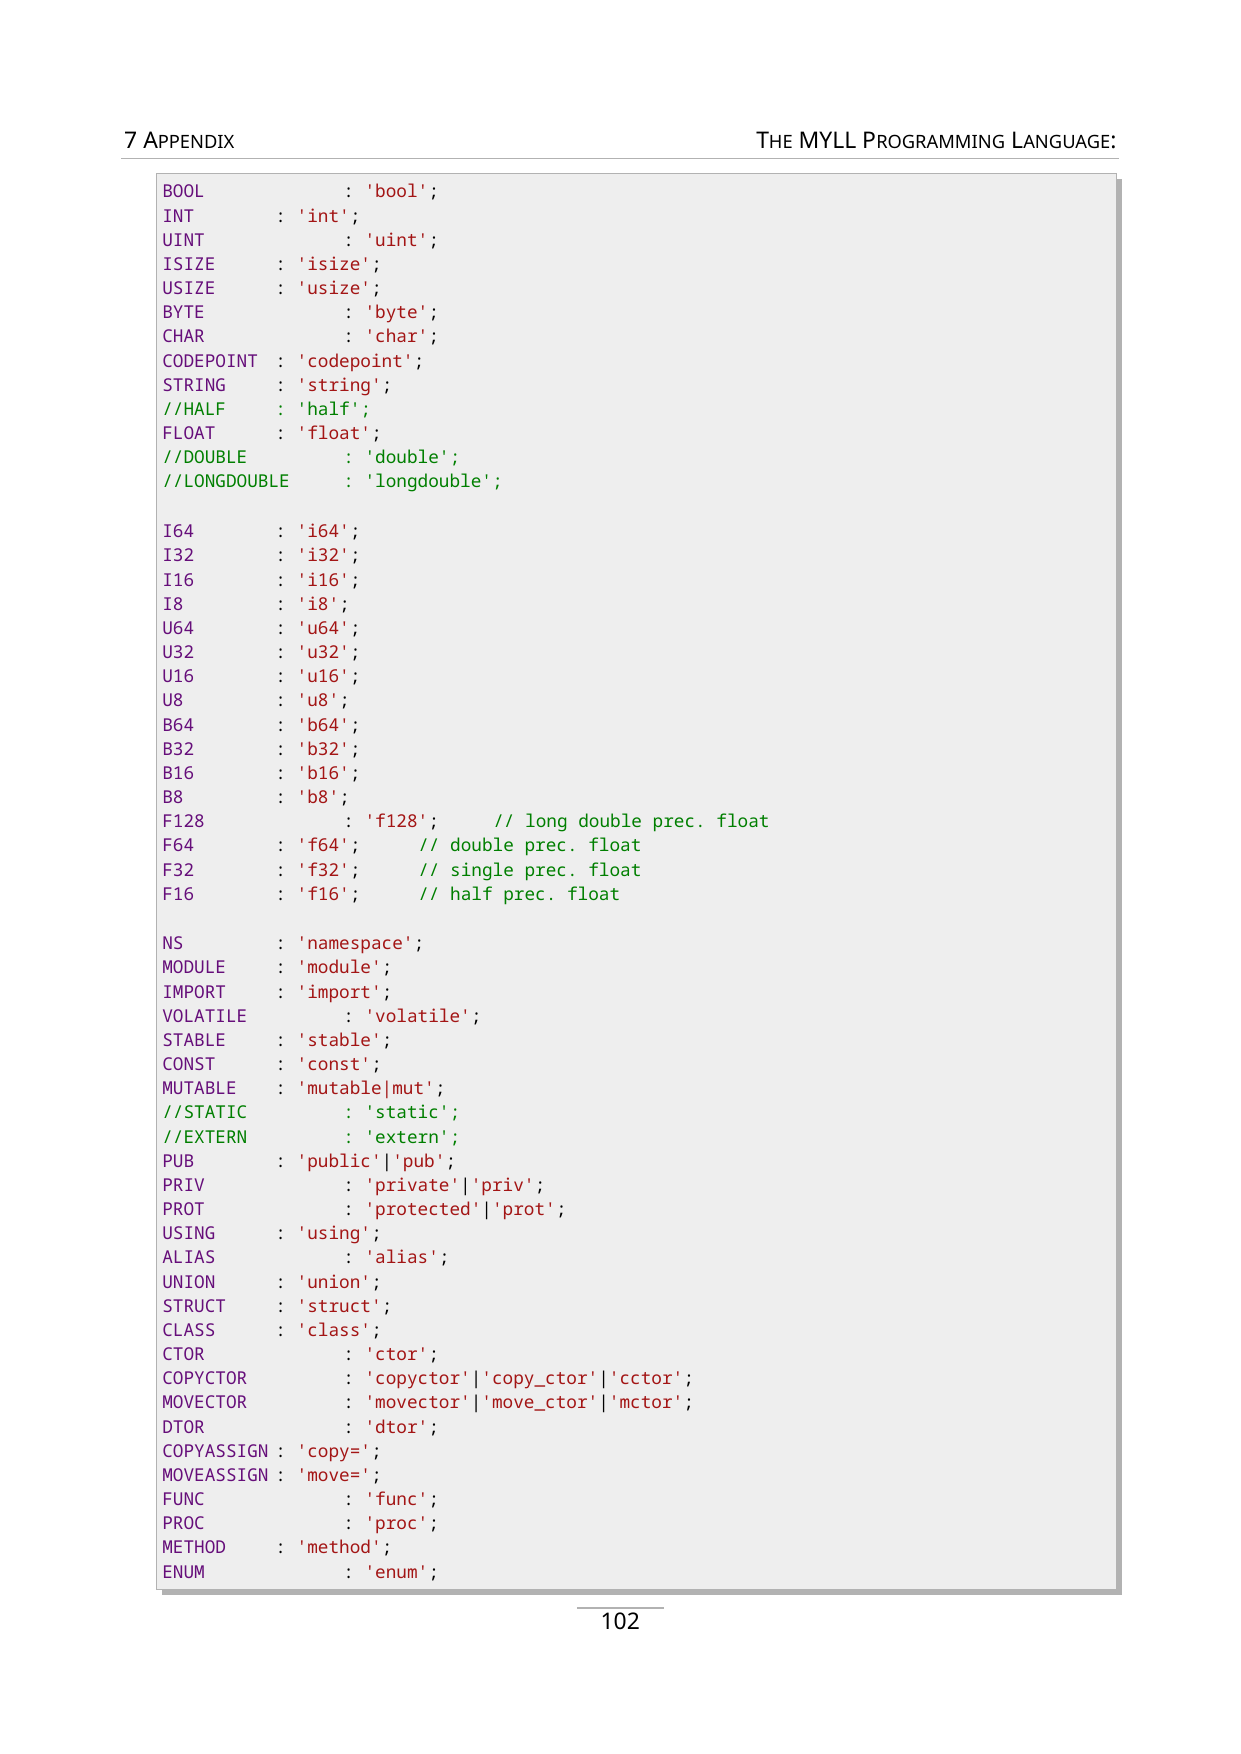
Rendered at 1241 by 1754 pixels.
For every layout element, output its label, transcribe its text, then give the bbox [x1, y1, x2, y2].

text BOOL : 'bool'; INT : 'int'; UINT : 'uint'; ISIZE : 'isize'; USIZE : 'usize'; BYTE : 'byte'; CHAR : 'char'; CODEPOINT : 'codepoint'; STRING : 'string'; //HALF : 'half'; FLOAT : 'float'; //DOUBLE : 'double'; //LONGDOUBLE : 'longdouble'; I64 : 'i64'; I32 : 'i32'; I16 : 'i16'; I8 : 'i8'; U64 : 'u64'; U32 : 'u32'; U16 : 'u16'; U8 : 'u8'; B64 : 'b64'; B32 : 'b32'; B16 : 'b16'; B8 : 'b8'; F128 : 'f128'; // long double prec. float F64 : 'f64'; // double prec. float F32 : 'f32'; // single prec. float F16 : 'f16'; // half prec. float NS : 'namespace'; MODULE : 'module'; IMPORT : 'import'; VOLATILE : 'volatile'; STABLE : 'stable'; CONST : 'const'; MUTABLE : 'mutable|mut'; //STATIC : 'static'; //EXTERN : 'extern'; PUB : 'public'|'pub'; PRIV : 'private'|'priv'; PROT : 'protected'|'prot'; USING : 'using'; ALIAS : 'alias'; UNION : 'union'; STRUCT : 'struct'; CLASS : 'class'; CTOR : 'ctor'; COPYCTOR : 'copyctor'|'copy_ctor'|'cctor'; MOVECTOR : 'movector'|'move_ctor'|'mctor'; DTOR : 'dtor'; COPYASSIGN : 'copy='; MOVEASSIGN : 'move='; FUNC : 'func'; PROC : 'proc'; METHOD : 'method'; ENUM : 'enum'; [157, 174, 1116, 1589]
